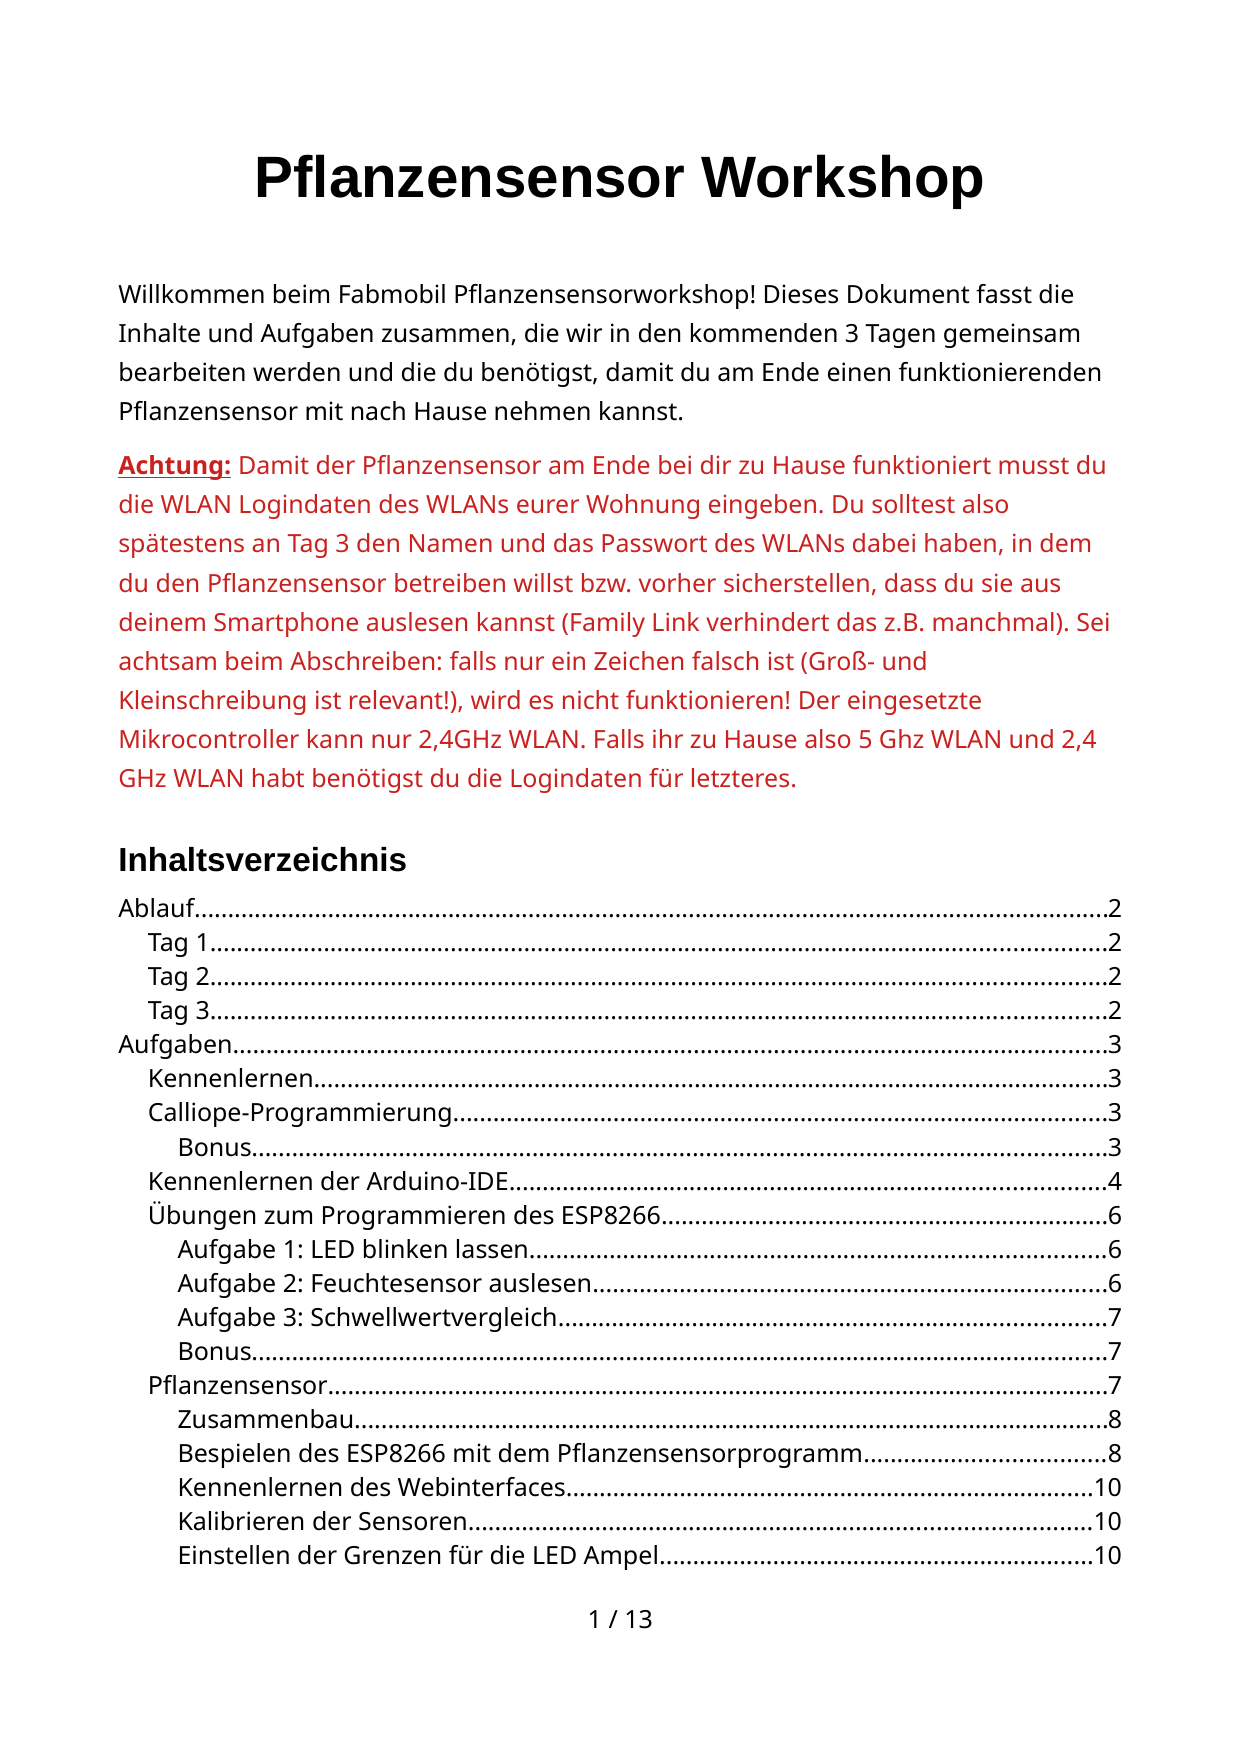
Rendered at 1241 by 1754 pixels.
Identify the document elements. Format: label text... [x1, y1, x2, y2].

text Zusammenbau 8 [177, 1402, 1122, 1436]
text Kennenlernen des Webinterfaces 10 [177, 1470, 1122, 1504]
text Ablauf 2 [118, 891, 1122, 925]
text Bonus 7 [177, 1333, 1122, 1368]
text Willkommen beim Fabmobil Pflanzensensorworkshop! Dieses Dokument fasst die Inhalte und Aufgaben zusammen, die wir in den kommenden 3 Tagen gemeinsam bearbeiten werden und die du benötigst, damit du am Ende einen funktionierenden Pflanzensensor mit nach Hause nehmen kannst. [118, 276, 1122, 428]
text Aufgaben 3 [118, 1027, 1122, 1061]
text Tag 3 2 [148, 993, 1122, 1027]
text Übungen zum Programmieren des ESP8266 6 [148, 1197, 1122, 1231]
text Achtung: Damit der Pflanzensensor am Ende bei dir zu Hause funktioniert musst du die WLAN Logindaten des WLANs eurer Wohnung eingeben. Du solltest also spätestens an Tag 3 den Namen und das Passwort des WLANs dabei haben, in dem du den Pflanzensensor betreiben willst bzw. vorher sicherstellen, dass du sie aus deinem Smartphone auslesen kannst (Family Link verhindert das z.B. manchmal). Sei achtsam beim Abschreiben: falls nur ein Zeichen falsch ist (Groß- und Kleinschreibung ist relevant!), wird es nicht funktionieren! Der eingesetzte Mikrocontroller kann nur 2,4GHz WLAN. Falls ihr zu Hause also 5 Ghz WLAN und 2,4 GHz WLAN habt benötigst du die Logindaten für letzteres. [118, 448, 1122, 795]
text Tag 2 2 [148, 959, 1122, 993]
text Aufgabe 2: Feuchtesensor auslesen 6 [177, 1265, 1122, 1299]
text Calliope-Programmierung 3 [148, 1095, 1122, 1129]
text Kalibrieren der Sensoren 10 [177, 1504, 1122, 1538]
text Aufgabe 1: LED blinken lassen 6 [177, 1231, 1122, 1265]
text Tag 1 2 [148, 925, 1122, 959]
text Einstellen der Grenzen für die LED Ampel 10 [177, 1538, 1122, 1572]
text Bespielen des ESP8266 mit dem Pflanzensensorprogramm 8 [177, 1436, 1122, 1470]
text Bonus 3 [177, 1129, 1122, 1163]
title Pflanzensensor Workshop [118, 143, 1122, 210]
text Kennenlernen der Arduino-IDE 4 [148, 1163, 1122, 1197]
subtitle Inhaltsverzeichnis [118, 840, 1122, 878]
text Kennenlernen 3 [148, 1061, 1122, 1095]
text Aufgabe 3: Schwellwertvergleich 7 [177, 1299, 1122, 1333]
text Pflanzensensor 7 [148, 1368, 1122, 1402]
